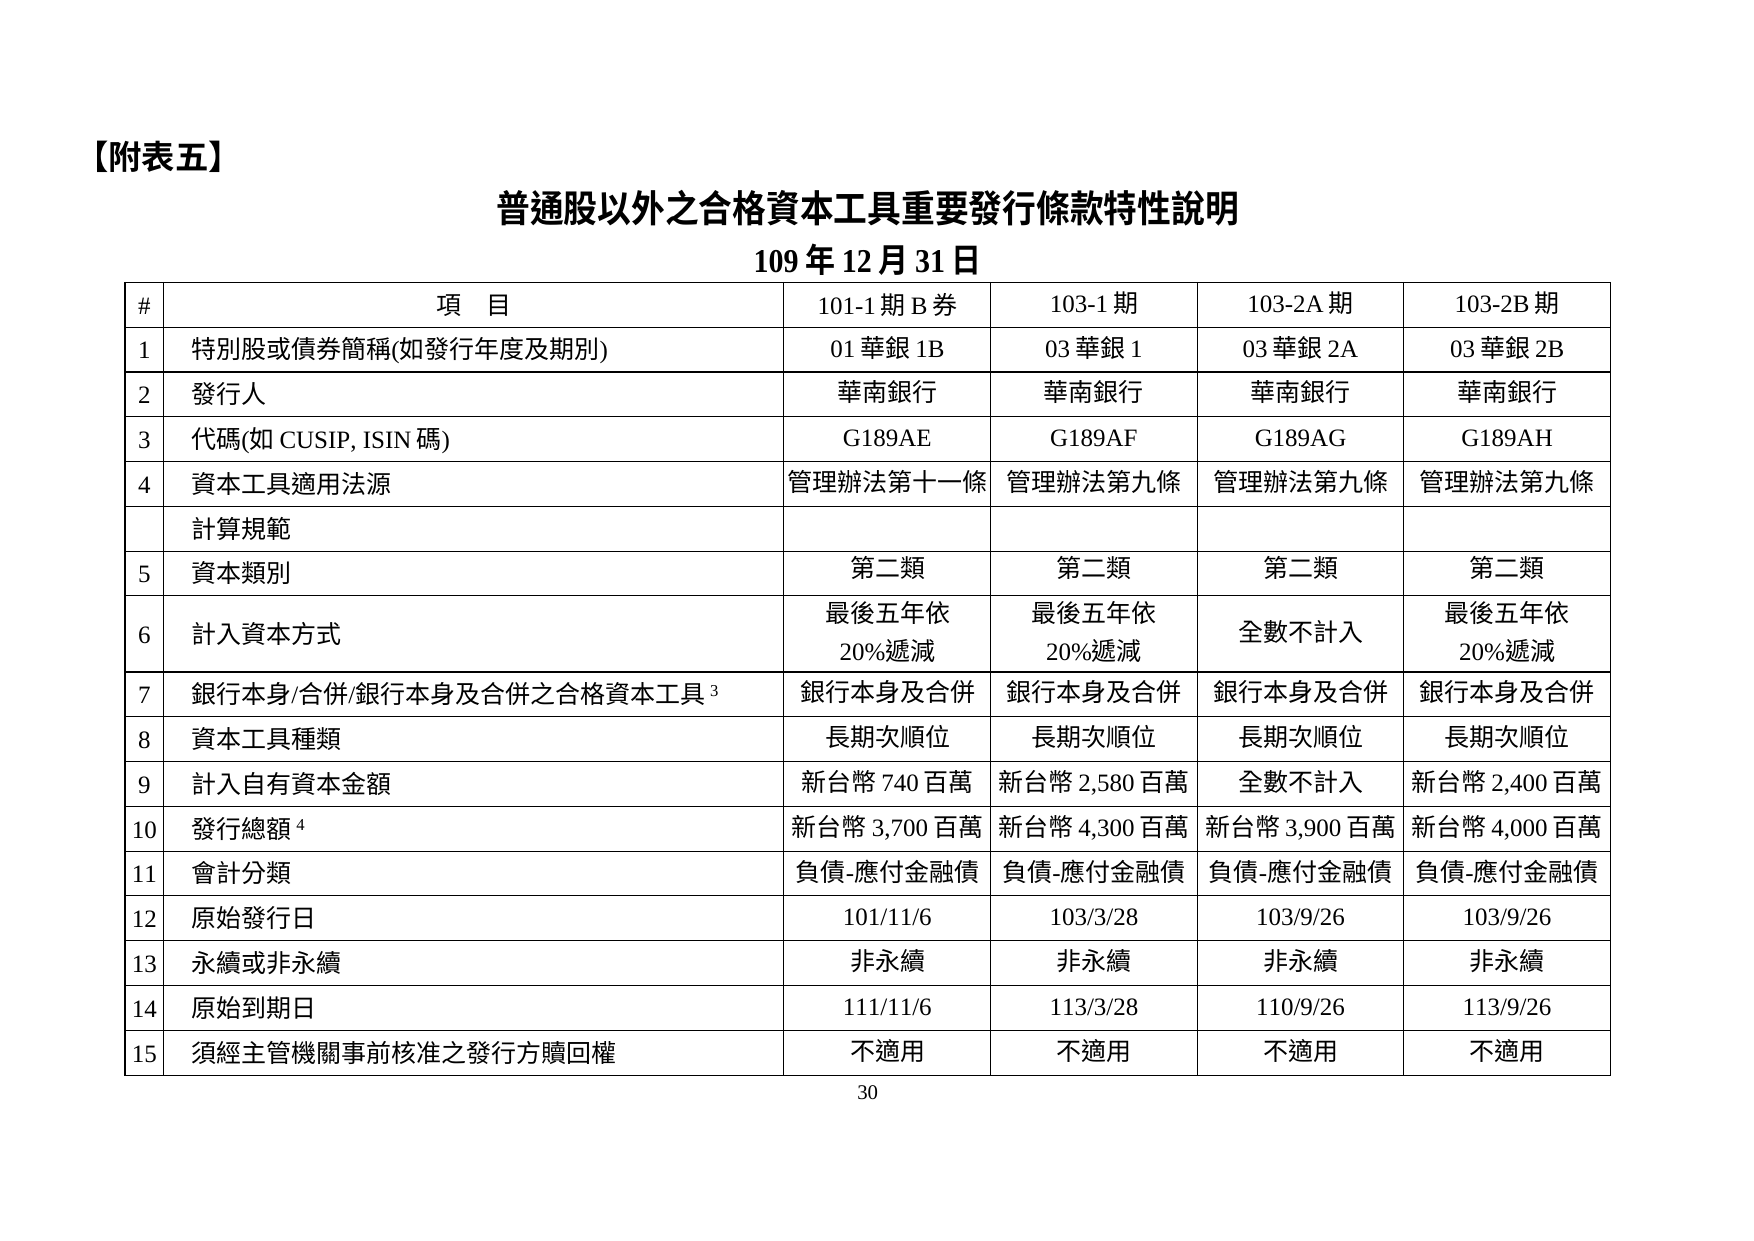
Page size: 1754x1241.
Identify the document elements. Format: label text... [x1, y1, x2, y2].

table_cell 負債-應付金融債 [1404, 852, 1610, 895]
text 【附表五】 [75, 131, 1660, 179]
table_cell 全數不計入 [1198, 762, 1403, 806]
table_cell 7 [126, 673, 163, 716]
table_cell 113/3/28 [991, 986, 1197, 1030]
table_cell 長期次順位 [1198, 717, 1403, 761]
table_header 103-1期 [991, 283, 1197, 327]
table_cell 非永續 [991, 941, 1197, 985]
table_cell 計入自有資本金額 [164, 762, 783, 806]
table_cell 新台幣4,000百萬 [1404, 807, 1610, 851]
table_cell 12 [126, 896, 163, 940]
table_cell 新台幣2,400百萬 [1404, 762, 1610, 806]
table_cell 銀行本身及合併 [784, 673, 990, 716]
table_cell 銀行本身及合併 [991, 673, 1197, 716]
table_cell 15 [126, 1031, 163, 1074]
table_cell 03華銀1 [991, 328, 1197, 371]
table_cell 永續或非永續 [164, 941, 783, 985]
table_cell 長期次順位 [1404, 717, 1610, 761]
table_cell 第二類 [1198, 552, 1403, 595]
table_cell 第二類 [1404, 552, 1610, 595]
table_cell 14 [126, 986, 163, 1030]
table_cell 華南銀行 [991, 373, 1197, 416]
table_cell 101/11/6 [784, 896, 990, 940]
table_cell 原始到期日 [164, 986, 783, 1030]
table_cell 最後五年依 20%遞減 [784, 596, 990, 671]
table_cell 03華銀2A [1198, 328, 1403, 371]
table_cell 4 [126, 462, 163, 506]
table_cell 華南銀行 [1404, 373, 1610, 416]
table_cell 03華銀2B [1404, 328, 1610, 371]
table_cell 新台幣740百萬 [784, 762, 990, 806]
table_cell 管理辦法第九條 [1404, 462, 1610, 506]
table_cell 最後五年依 20%遞減 [991, 596, 1197, 671]
table_cell [784, 507, 990, 551]
table_cell 計算規範 [164, 507, 783, 551]
table_cell 第二類 [991, 552, 1197, 595]
table_cell 103/9/26 [1404, 896, 1610, 940]
table_cell 13 [126, 941, 163, 985]
table_header 103-2B期 [1404, 283, 1610, 327]
table_cell 非永續 [1404, 941, 1610, 985]
table_cell 華南銀行 [1198, 373, 1403, 416]
table_cell 第二類 [784, 552, 990, 595]
table_cell 113/9/26 [1404, 986, 1610, 1030]
table_cell 103/3/28 [991, 896, 1197, 940]
table_cell 9 [126, 762, 163, 806]
table_cell 111/11/6 [784, 986, 990, 1030]
table_cell 長期次順位 [784, 717, 990, 761]
table_cell [1198, 507, 1403, 551]
table_cell G189AG [1198, 417, 1403, 461]
table_cell 11 [126, 852, 163, 895]
table_cell 須經主管機關事前核准之發行方贖回權 [164, 1031, 783, 1074]
table_cell 代碼(如CUSIP, ISIN碼) [164, 417, 783, 461]
table_cell 華南銀行 [784, 373, 990, 416]
table_header 項 目 [164, 283, 783, 327]
table_cell 全數不計入 [1198, 596, 1403, 671]
table_cell 110/9/26 [1198, 986, 1403, 1030]
table_cell 10 [126, 807, 163, 851]
table_cell 103/9/26 [1198, 896, 1403, 940]
table_cell 新台幣3,900百萬 [1198, 807, 1403, 851]
table_cell 銀行本身及合併 [1404, 673, 1610, 716]
table_cell [991, 507, 1197, 551]
table_cell 2 [126, 373, 163, 416]
table_header # [126, 283, 163, 327]
table_cell [1404, 507, 1610, 551]
table_cell 特別股或債券簡稱(如發行年度及期別) [164, 328, 783, 371]
table_cell 銀行本身/合併/銀行本身及合併之合格資本工具3 [164, 673, 783, 716]
table_cell 最後五年依 20%遞減 [1404, 596, 1610, 671]
table_cell 3 [126, 417, 163, 461]
table_cell 負債-應付金融債 [991, 852, 1197, 895]
table_cell 資本工具種類 [164, 717, 783, 761]
table_cell 01華銀1B [784, 328, 990, 371]
table_cell 發行人 [164, 373, 783, 416]
table_cell 負債-應付金融債 [784, 852, 990, 895]
table_cell 新台幣2,580百萬 [991, 762, 1197, 806]
text 普通股以外之合格資本工具重要發行條款特性說明 [75, 179, 1660, 234]
table_cell 新台幣4,300百萬 [991, 807, 1197, 851]
table_cell 計入資本方式 [164, 596, 783, 671]
table_cell G189AH [1404, 417, 1610, 461]
table_cell 8 [126, 717, 163, 761]
table_header 103-2A期 [1198, 283, 1403, 327]
table_cell 會計分類 [164, 852, 783, 895]
table_cell 發行總額4 [164, 807, 783, 851]
table_cell 資本類別 [164, 552, 783, 595]
table_header 101-1期B券 [784, 283, 990, 327]
table_cell 不適用 [784, 1031, 990, 1074]
table_cell 非永續 [1198, 941, 1403, 985]
table_cell 管理辦法第九條 [991, 462, 1197, 506]
table_cell 新台幣3,700百萬 [784, 807, 990, 851]
table_cell 原始發行日 [164, 896, 783, 940]
table_cell 6 [126, 596, 163, 671]
table_cell 長期次順位 [991, 717, 1197, 761]
table_cell 管理辦法第十一條 [784, 462, 990, 506]
table_cell [126, 507, 163, 551]
table_cell 負債-應付金融債 [1198, 852, 1403, 895]
table_cell 管理辦法第九條 [1198, 462, 1403, 506]
table_cell 不適用 [1198, 1031, 1403, 1074]
text 109年12月31日 [75, 234, 1660, 282]
table_cell 資本工具適用法源 [164, 462, 783, 506]
table_cell 銀行本身及合併 [1198, 673, 1403, 716]
table_cell G189AF [991, 417, 1197, 461]
table_cell 5 [126, 552, 163, 595]
table_cell 非永續 [784, 941, 990, 985]
table_cell 1 [126, 328, 163, 371]
table_cell 不適用 [991, 1031, 1197, 1074]
table_cell G189AE [784, 417, 990, 461]
table_cell 不適用 [1404, 1031, 1610, 1074]
